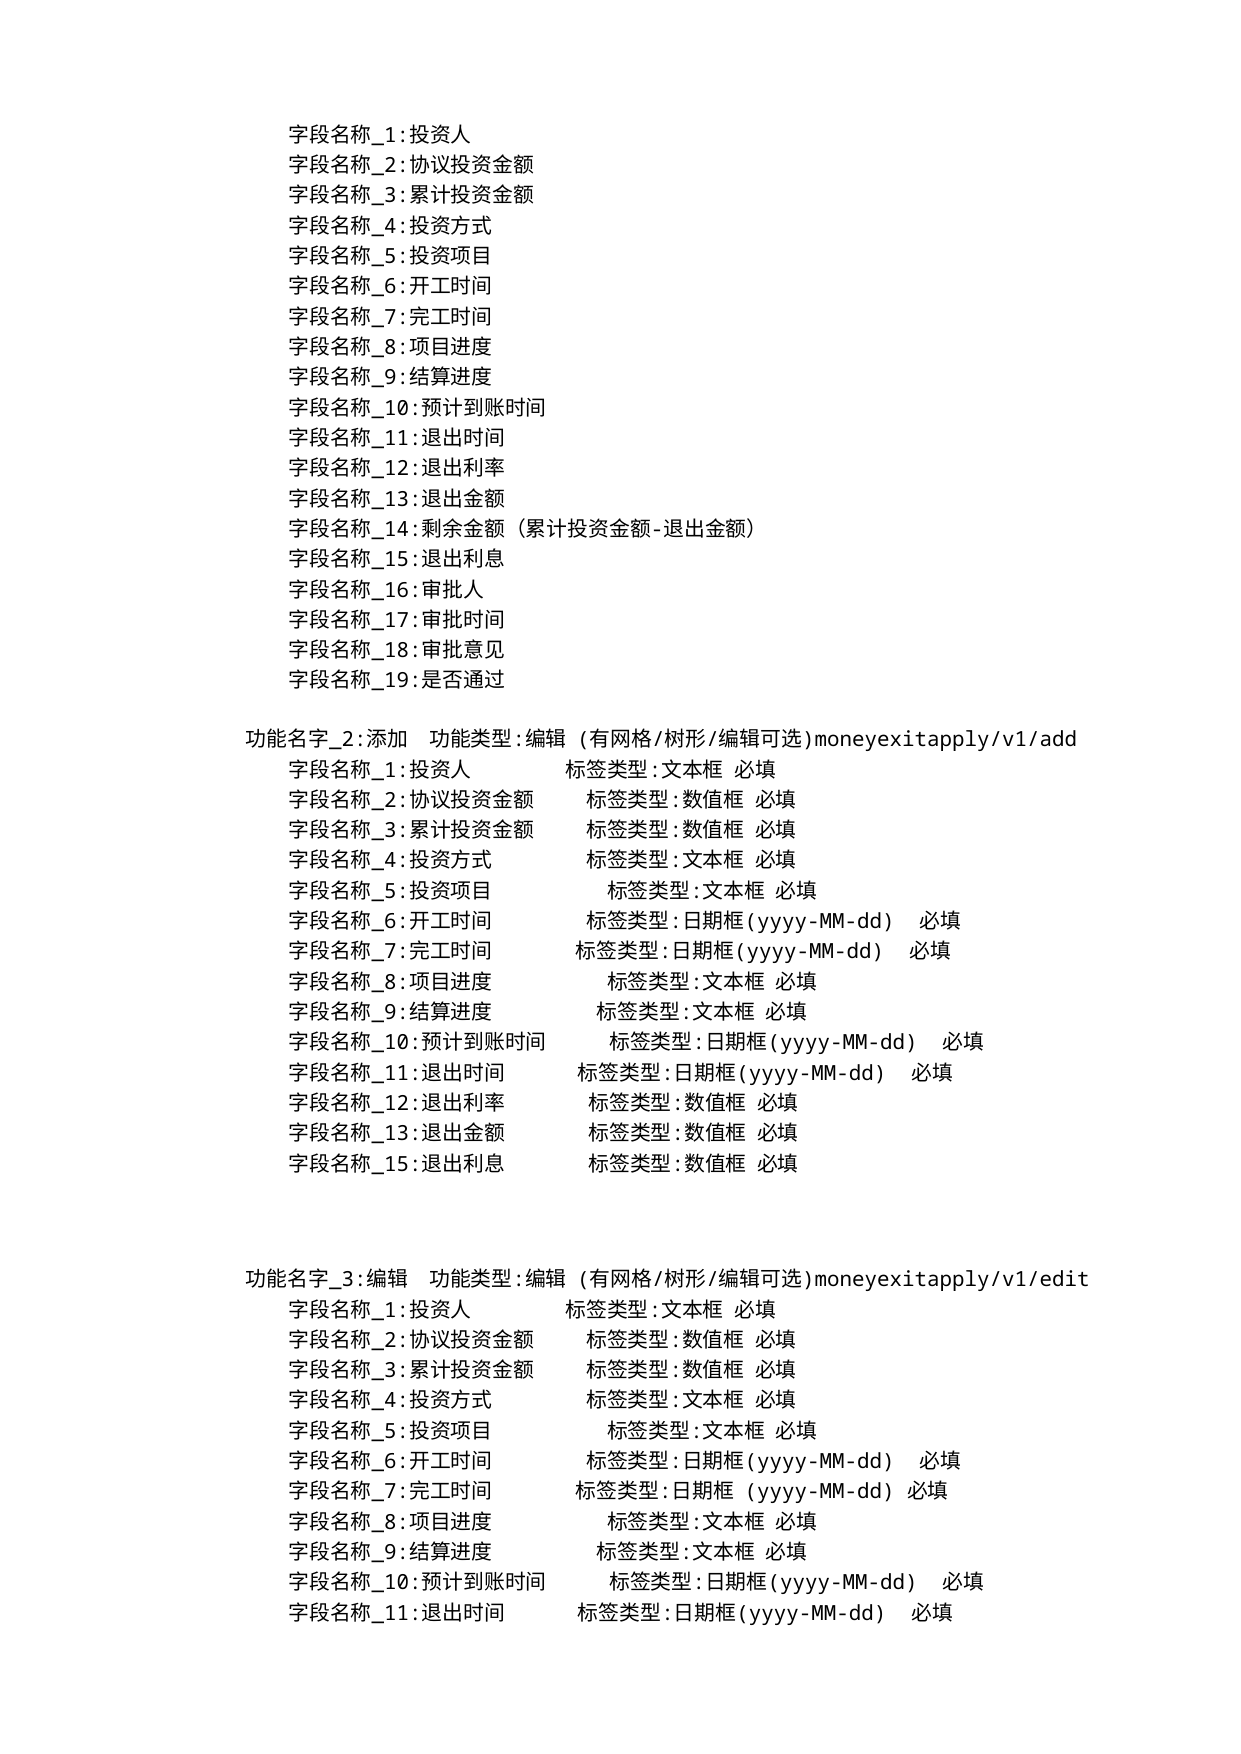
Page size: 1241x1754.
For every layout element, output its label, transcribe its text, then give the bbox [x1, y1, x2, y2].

text 字段名称_10:预计到账时间 标签类型:日期框(yyyy-MM-dd) 必填 [118, 1026, 1122, 1056]
text 字段名称_4:投资方式 [118, 209, 1122, 239]
text 字段名称_11:退出时间 [118, 421, 1122, 452]
text 字段名称_8:项目进度 标签类型:文本框 必填 [118, 965, 1122, 995]
text 字段名称_2:协议投资金额 标签类型:数值框 必填 [118, 783, 1122, 813]
text 字段名称_10:预计到账时间 标签类型:日期框(yyyy-MM-dd) 必填 [118, 1566, 1122, 1596]
text 字段名称_6:开工时间 标签类型:日期框(yyyy-MM-dd) 必填 [118, 904, 1122, 935]
text 字段名称_3:累计投资金额 标签类型:数值框 必填 [118, 813, 1122, 844]
text 字段名称_3:累计投资金额 标签类型:数值框 必填 [118, 1353, 1122, 1384]
text 字段名称_11:退出时间 标签类型:日期框(yyyy-MM-dd) 必填 [118, 1056, 1122, 1086]
text 字段名称_13:退出金额 [118, 482, 1122, 512]
text 字段名称_5:投资项目 标签类型:文本框 必填 [118, 1414, 1122, 1444]
text 字段名称_9:结算进度 标签类型:文本框 必填 [118, 995, 1122, 1026]
text 字段名称_12:退出利率 [118, 452, 1122, 482]
text 字段名称_5:投资项目 [118, 239, 1122, 270]
text 字段名称_1:投资人 [118, 118, 1122, 148]
text 功能名字_3:编辑 功能类型:编辑 (有网格/树形/编辑可选)moneyexitapply/v1/edit [118, 1262, 1122, 1293]
text 字段名称_8:项目进度 标签类型:文本框 必填 [118, 1505, 1122, 1535]
text 字段名称_16:审批人 [118, 573, 1122, 603]
text 字段名称_15:退出利息 [118, 542, 1122, 573]
text 字段名称_12:退出利率 标签类型:数值框 必填 [118, 1086, 1122, 1117]
text 字段名称_6:开工时间 [118, 270, 1122, 300]
text 字段名称_1:投资人 标签类型:文本框 必填 [118, 1293, 1122, 1323]
text 字段名称_1:投资人 标签类型:文本框 必填 [118, 753, 1122, 783]
text 字段名称_2:协议投资金额 标签类型:数值框 必填 [118, 1323, 1122, 1353]
text 字段名称_5:投资项目 标签类型:文本框 必填 [118, 874, 1122, 904]
text 字段名称_19:是否通过 [118, 664, 1122, 694]
text 字段名称_17:审批时间 [118, 603, 1122, 633]
text 字段名称_18:审批意见 [118, 633, 1122, 664]
text 字段名称_11:退出时间 标签类型:日期框(yyyy-MM-dd) 必填 [118, 1596, 1122, 1626]
text 字段名称_8:项目进度 [118, 330, 1122, 361]
text 字段名称_13:退出金额 标签类型:数值框 必填 [118, 1117, 1122, 1147]
text 字段名称_4:投资方式 标签类型:文本框 必填 [118, 1384, 1122, 1414]
text 字段名称_7:完工时间 标签类型:日期框 (yyyy-MM-dd) 必填 [118, 1475, 1122, 1505]
text 字段名称_15:退出利息 标签类型:数值框 必填 [118, 1147, 1122, 1177]
text 字段名称_9:结算进度 标签类型:文本框 必填 [118, 1535, 1122, 1566]
text 字段名称_7:完工时间 标签类型:日期框(yyyy-MM-dd) 必填 [118, 935, 1122, 965]
text 字段名称_6:开工时间 标签类型:日期框(yyyy-MM-dd) 必填 [118, 1444, 1122, 1475]
text 字段名称_4:投资方式 标签类型:文本框 必填 [118, 844, 1122, 874]
text 字段名称_14:剩余金额（累计投资金额-退出金额） [118, 512, 1122, 542]
text 字段名称_3:累计投资金额 [118, 179, 1122, 209]
text 字段名称_10:预计到账时间 [118, 391, 1122, 421]
text 字段名称_7:完工时间 [118, 300, 1122, 330]
text 字段名称_2:协议投资金额 [118, 148, 1122, 179]
text 功能名字_2:添加 功能类型:编辑 (有网格/树形/编辑可选)moneyexitapply/v1/add [118, 722, 1122, 753]
text 字段名称_9:结算进度 [118, 361, 1122, 391]
